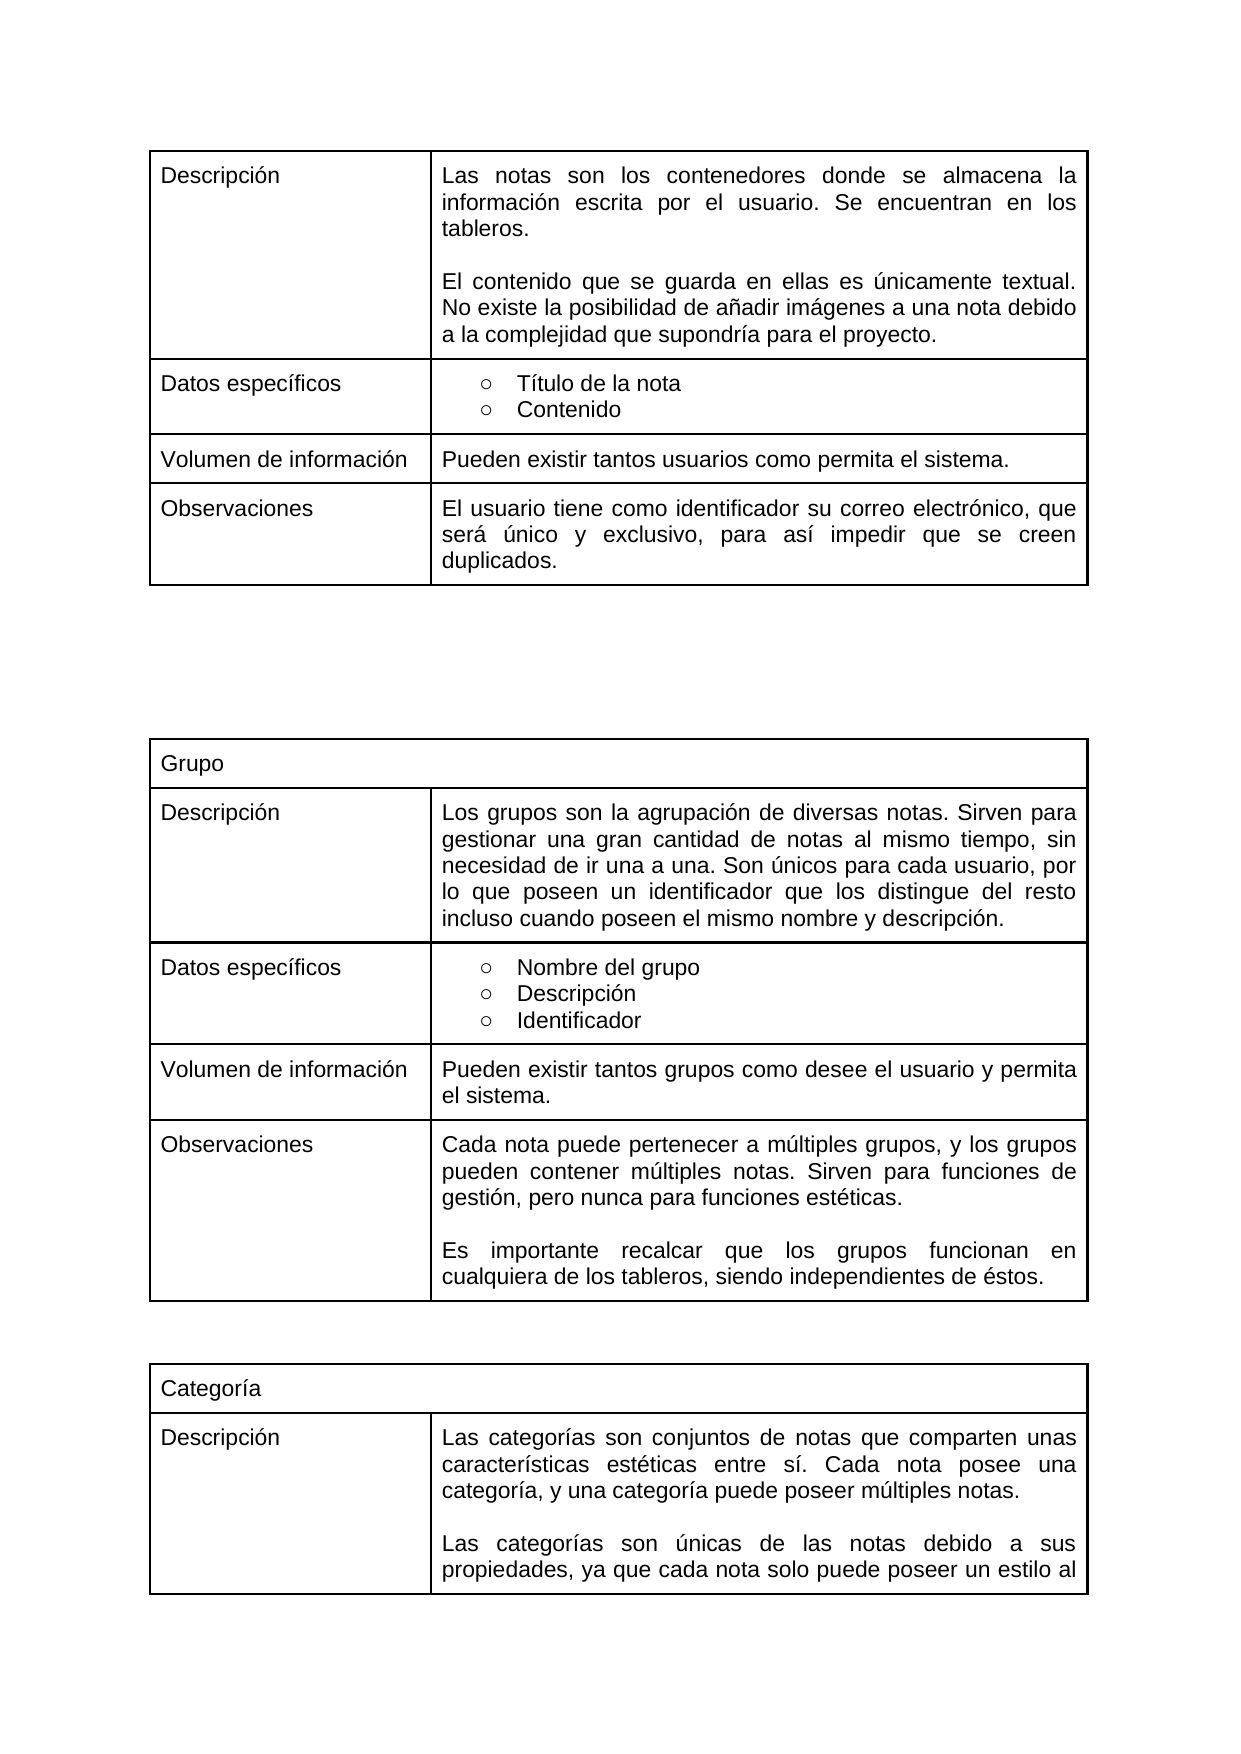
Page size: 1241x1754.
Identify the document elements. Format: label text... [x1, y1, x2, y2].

table_cell Descripción [151, 152, 430, 357]
table_cell Datos específicos [151, 944, 430, 1043]
table_cell El usuario tiene como identificador su correo electrónico, que será único y exclusivo, para así impedir que se creen duplicados. [432, 484, 1086, 584]
table_cell Datos específicos [151, 360, 430, 433]
table_cell Las categorías son conjuntos de notas que comparten unas características estéticas entre sí. Cada nota posee una categoría, y una categoría puede poseer múltiples notas. Las categorías son únicas de las notas debido a sus propiedades, ya que cada nota solo puede poseer un estilo al [432, 1414, 1086, 1593]
table_cell Volumen de información [151, 435, 430, 482]
table_cell Observaciones [151, 1121, 430, 1300]
table_cell Observaciones [151, 484, 430, 584]
table_header Categoría [151, 1365, 1086, 1412]
table_cell Título de la nota Contenido [432, 360, 1086, 433]
table_cell Las notas son los contenedores donde se almacena la información escrita por el usuario. Se encuentran en los tableros. El contenido que se guarda en ellas es únicamente textual. No existe la posibilidad de añadir imágenes a una nota debido a la complejidad que supondría para el proyecto. [432, 152, 1086, 357]
table_cell Descripción [151, 1414, 430, 1593]
table_cell Pueden existir tantos usuarios como permita el sistema. [432, 435, 1086, 482]
table_cell Pueden existir tantos grupos como desee el usuario y permita el sistema. [432, 1045, 1086, 1119]
table_header Grupo [151, 740, 1086, 787]
table_cell Nombre del grupo Descripción Identificador [432, 944, 1086, 1043]
table_cell Volumen de información [151, 1045, 430, 1119]
table_cell Los grupos son la agrupación de diversas notas. Sirven para gestionar una gran cantidad de notas al mismo tiempo, sin necesidad de ir una a una. Son únicos para cada usuario, por lo que poseen un identificador que los distingue del resto incluso cuando poseen el mismo nombre y descripción. [432, 789, 1086, 941]
table_cell Descripción [151, 789, 430, 941]
table_cell Cada nota puede pertenecer a múltiples grupos, y los grupos pueden contener múltiples notas. Sirven para funciones de gestión, pero nunca para funciones estéticas. Es importante recalcar que los grupos funcionan en cualquiera de los tableros, siendo independientes de éstos. [432, 1121, 1086, 1300]
